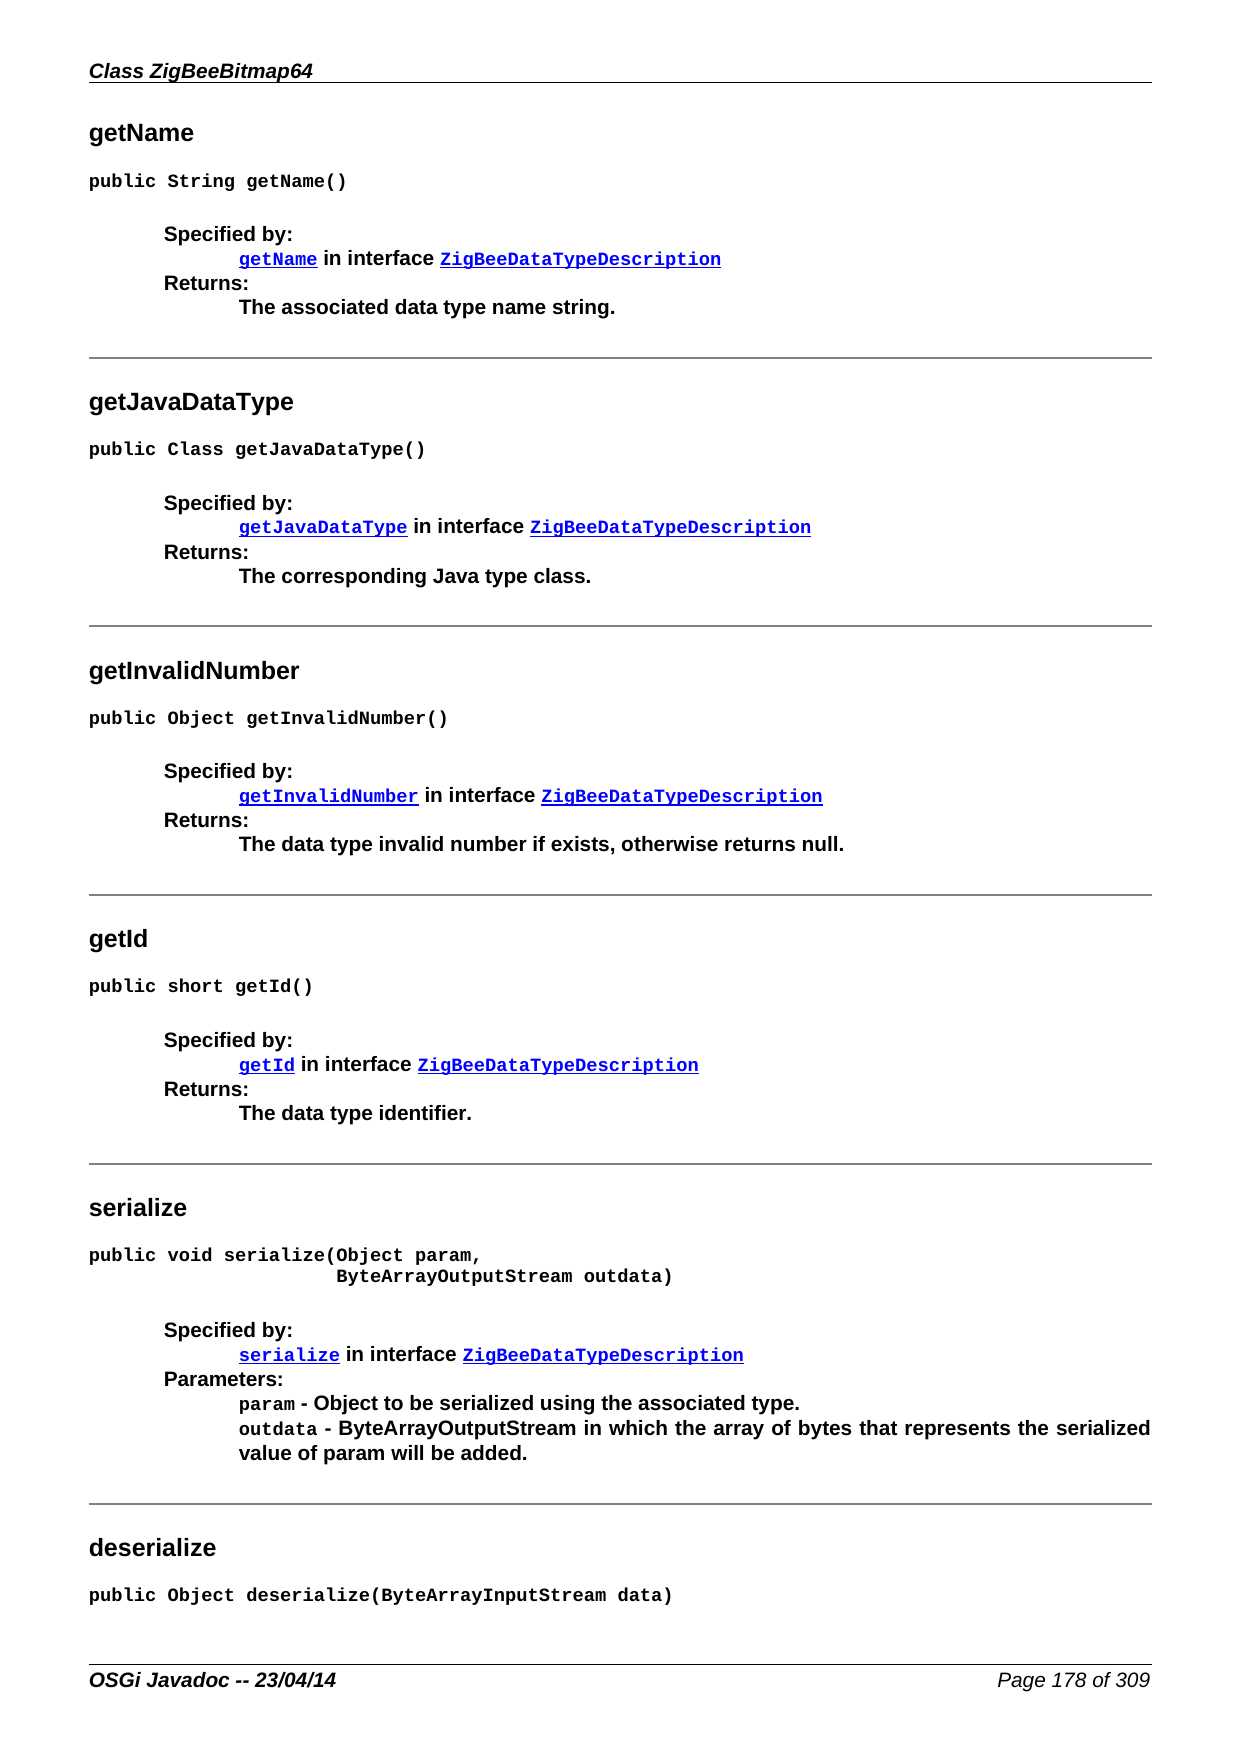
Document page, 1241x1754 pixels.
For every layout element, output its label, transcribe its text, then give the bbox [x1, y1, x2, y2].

text getInvalidNumber in interface ZigBeeDataTypeDescription [238, 783, 1152, 808]
text outdata - ByteArrayOutputStream in which the array of bytes that represents the serialized value of param will be added. [238, 1416, 1152, 1465]
text public Object getInvalidNumber() [88, 709, 1152, 730]
text Specified by: [163, 490, 1152, 514]
subtitle deserialize [88, 1533, 1152, 1562]
text public String getName() [88, 171, 1152, 193]
subtitle getId [88, 924, 1152, 953]
text public Object deserialize(ByteArrayInputStream data) [88, 1586, 1152, 1607]
text Returns: [163, 271, 1152, 295]
text getJavaDataType in interface ZigBeeDataTypeDescription [238, 514, 1152, 539]
text getName in interface ZigBeeDataTypeDescription [238, 246, 1152, 271]
subtitle getName [88, 118, 1152, 147]
text The associated data type name string. [238, 295, 1152, 319]
text Specified by: [163, 1028, 1152, 1052]
text Specified by: [163, 1318, 1152, 1342]
text public short getId() [88, 977, 1152, 998]
subtitle getInvalidNumber [88, 656, 1152, 684]
text The data type identifier. [238, 1101, 1152, 1125]
text Returns: [163, 539, 1152, 563]
text Parameters: [163, 1367, 1152, 1391]
text param - Object to be serialized using the associated type. [238, 1391, 1152, 1416]
subtitle getJavaDataType [88, 387, 1152, 416]
subtitle serialize [88, 1193, 1152, 1222]
text public void serialize(Object param, ByteArrayOutputStream outdata) [88, 1246, 1152, 1288]
text Returns: [163, 1077, 1152, 1101]
text serialize in interface ZigBeeDataTypeDescription [238, 1342, 1152, 1367]
text The corresponding Java type class. [238, 563, 1152, 587]
text The data type invalid number if exists, otherwise returns null. [238, 832, 1152, 856]
text getId in interface ZigBeeDataTypeDescription [238, 1052, 1152, 1077]
text Specified by: [163, 222, 1152, 246]
text Specified by: [163, 759, 1152, 783]
text Returns: [163, 808, 1152, 832]
text public Class getJavaDataType() [88, 440, 1152, 461]
